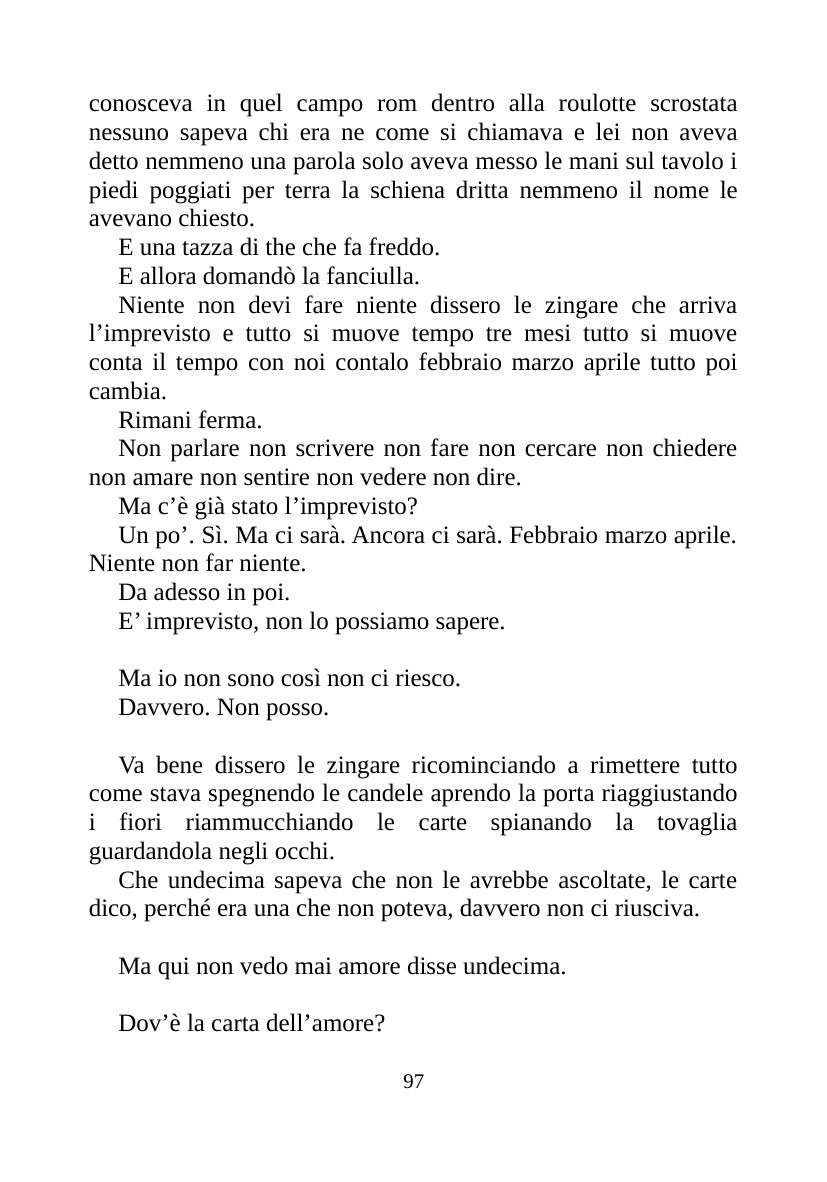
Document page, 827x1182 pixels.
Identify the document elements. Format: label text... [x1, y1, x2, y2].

text Niente non devi fare niente dissero le zingare che arriva l’imprevisto e tutto si muove tempo tre mesi tutto si muove conta il tempo con noi contalo febbraio marzo aprile tutto poi cambia. [88, 290, 738, 405]
text Dov’è la carta dell’amore? [88, 1008, 738, 1037]
text Non parlare non scrivere non fare non cercare non chiedere non amare non sentire non vedere non dire. [88, 433, 738, 491]
text E una tazza di the che fa freddo. [88, 232, 738, 261]
text Ma qui non vedo mai amore disse undecima. [88, 951, 738, 980]
text Davvero. Non posso. [88, 692, 738, 721]
text Rimani ferma. [88, 405, 738, 433]
text Ma c’è già stato l’imprevisto? [88, 491, 738, 520]
text Ma io non sono così non ci riesco. [88, 663, 738, 692]
text Un po’. Sì. Ma ci sarà. Ancora ci sarà. Febbraio marzo aprile. Niente non far niente. [88, 520, 738, 577]
text E’ imprevisto, non lo possiamo sapere. [88, 606, 738, 635]
text Che undecima sapeva che non le avrebbe ascoltate, le carte dico, perché era una che non poteva, davvero non ci riusciva. [88, 865, 738, 922]
text E allora domandò la fanciulla. [88, 261, 738, 290]
text Va bene dissero le zingare ricominciando a rimettere tutto come stava spegnendo le candele aprendo la porta riaggiustando i fiori riammucchiando le carte spianando la tovaglia guardandola negli occhi. [88, 750, 738, 865]
text conosceva in quel campo rom dentro alla roulotte scrostata nessuno sapeva chi era ne come si chiamava e lei non aveva detto nemmeno una parola solo aveva messo le mani sul tavolo i piedi poggiati per terra la schiena dritta nemmeno il nome le avevano chiesto. [88, 88, 738, 232]
text Da adesso in poi. [88, 577, 738, 606]
